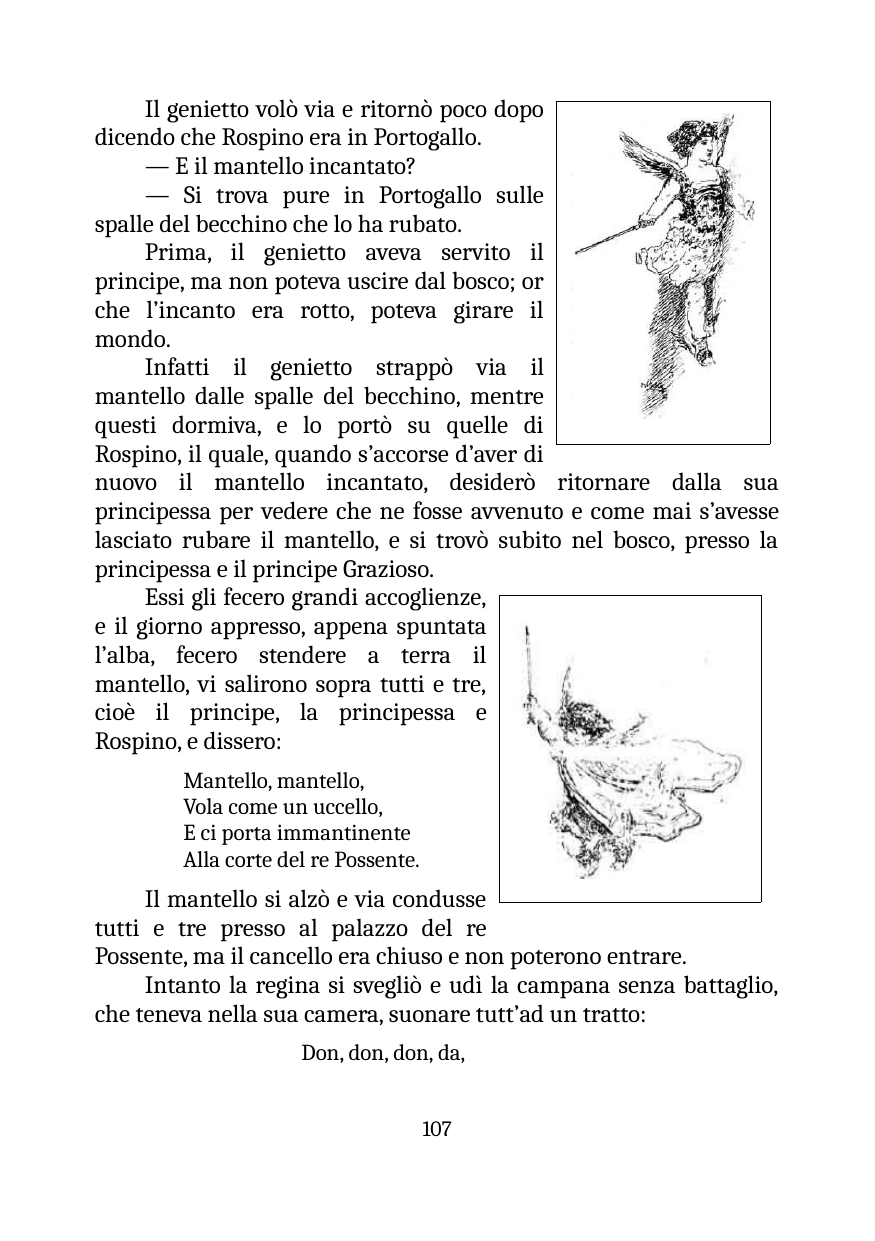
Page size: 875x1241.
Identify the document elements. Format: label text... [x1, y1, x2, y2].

text — E il mantello incantato? [94, 152, 556, 181]
text — Si trova pure in Portogallo sulle spalle del becchino che lo ha rubato. [94, 181, 556, 238]
text Il genietto volò via e ritornò poco dopo dicendo che Rospino era in Portogallo. [94, 94, 779, 152]
text Don, don, don, da, [301, 1040, 779, 1067]
picture [513, 604, 747, 879]
text Infatti il genietto strappò via il mantello dalle spalle del becchino, mentre questi dormiva, e lo portò su quelle di Rospino, il quale, quando s’accorse d’aver di nuovo il mantello incantato, desiderò ritornare dalla sua principessa per vedere che ne fosse avvenuto e come mai s’avesse lasciato rubare il mantello, e si trovò subito nel bosco, presso la principessa e il principe Grazioso. [94, 353, 779, 583]
text Il mantello si alzò e via condusse tutti e tre presso al palazzo del re Possente, ma il cancello era chiuso e non poterono entrare. [94, 885, 779, 971]
text Essi gli fecero grandi accoglienze, e il giorno appresso, appena spuntata l’alba, fecero stendere a terra il mantello, vi salirono sopra tutti e tre, cioè il principe, la principessa e Rospino, e dissero: [94, 583, 779, 756]
text Mantello, mantello, Vola come un uccello, E ci porta immantinente Alla corte del re Possente. [183, 767, 499, 873]
text [557, 102, 770, 444]
text Prima, il genietto aveva servito il principe, ma non poteva uscire dal bosco; or che l’incanto era rotto, poteva girare il mondo. [94, 238, 556, 353]
picture [570, 110, 756, 421]
text [500, 596, 761, 902]
text Intanto la regina si svegliò e udì la campana senza battaglio, che teneva nella sua camera, suonare tutt’ad un tratto: [94, 971, 779, 1028]
